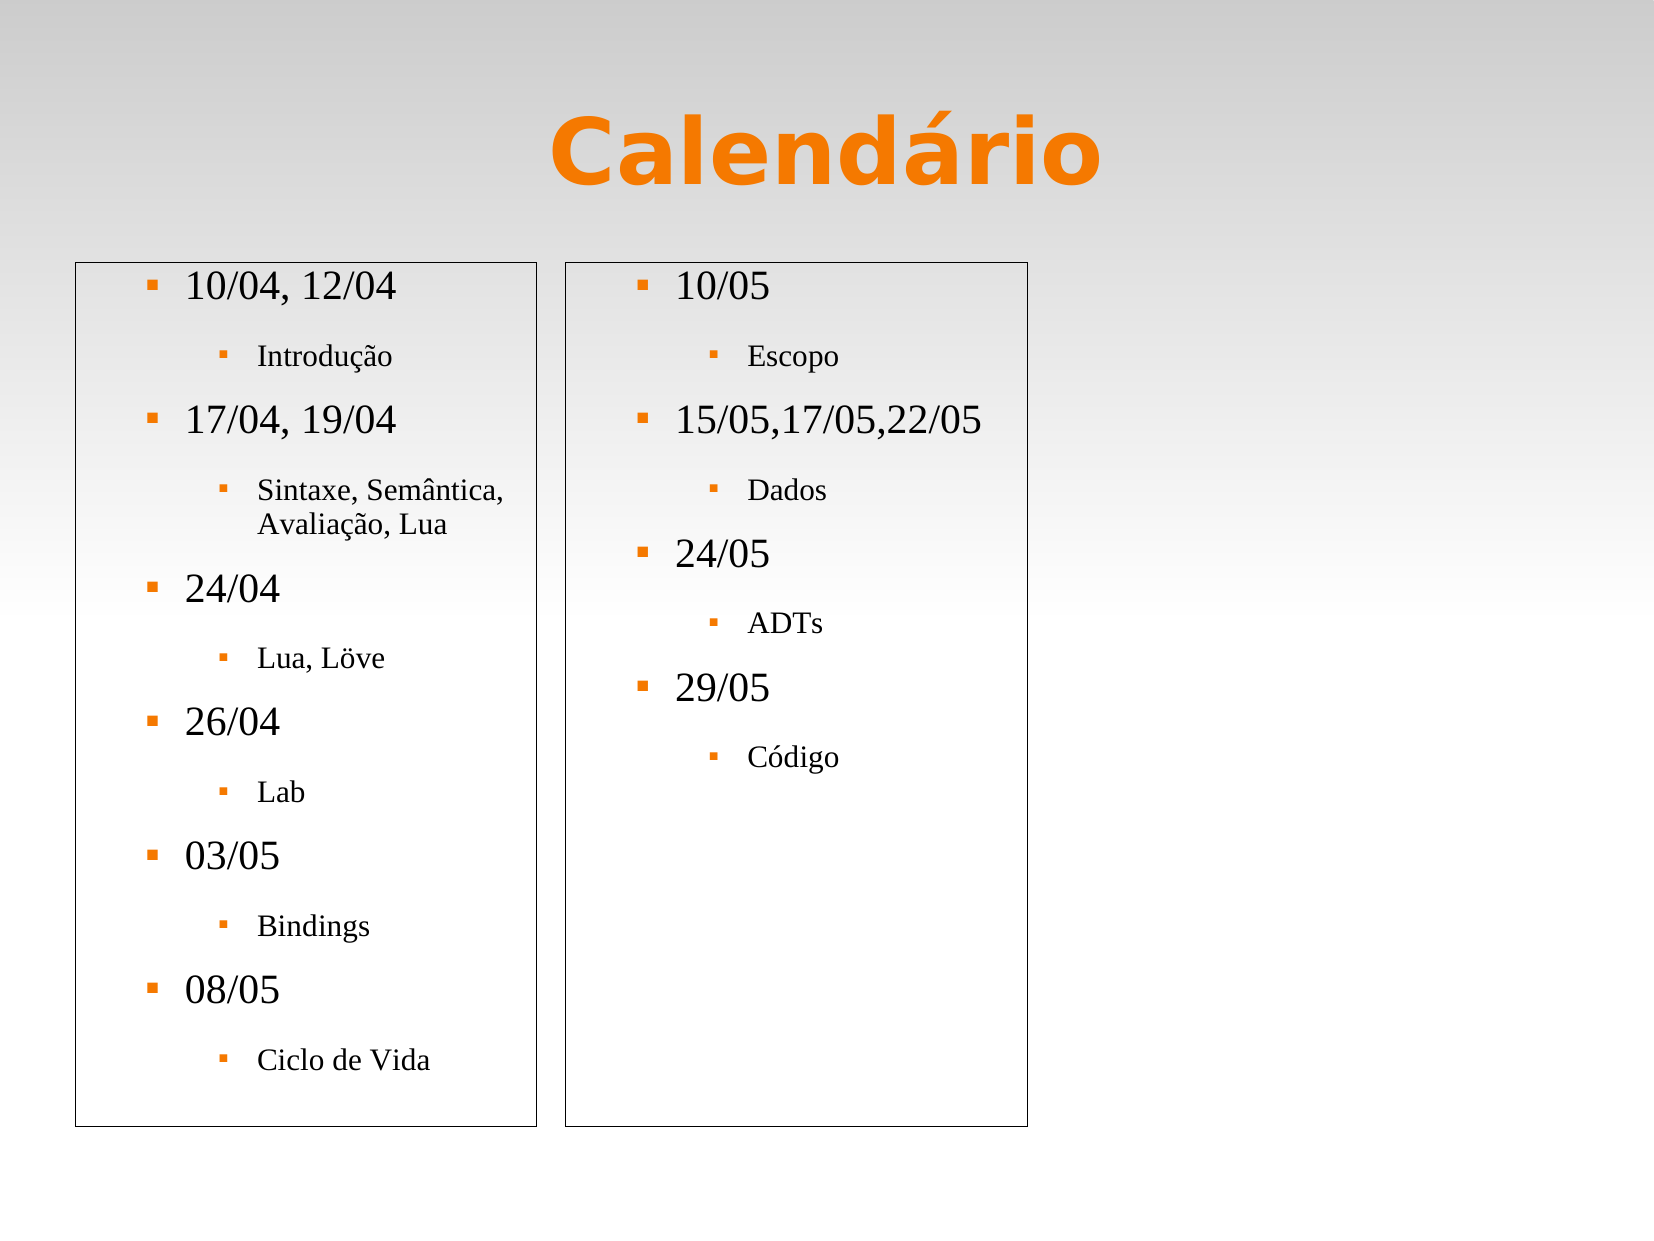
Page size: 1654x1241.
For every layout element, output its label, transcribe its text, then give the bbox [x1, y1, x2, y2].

title Calendário [82, 49, 1571, 257]
list 10/05 Escopo 15/05,17/05,22/05 Dados 24/05 ADTs 29/05 Código [565, 262, 1028, 1127]
list 10/04, 12/04 Introdução 17/04, 19/04 Sintaxe, Semântica, Avaliação, Lua 24/04 Lua, Löve 26/04 Lab 03/05 Bindings 08/05 Ciclo de Vida [75, 262, 537, 1127]
